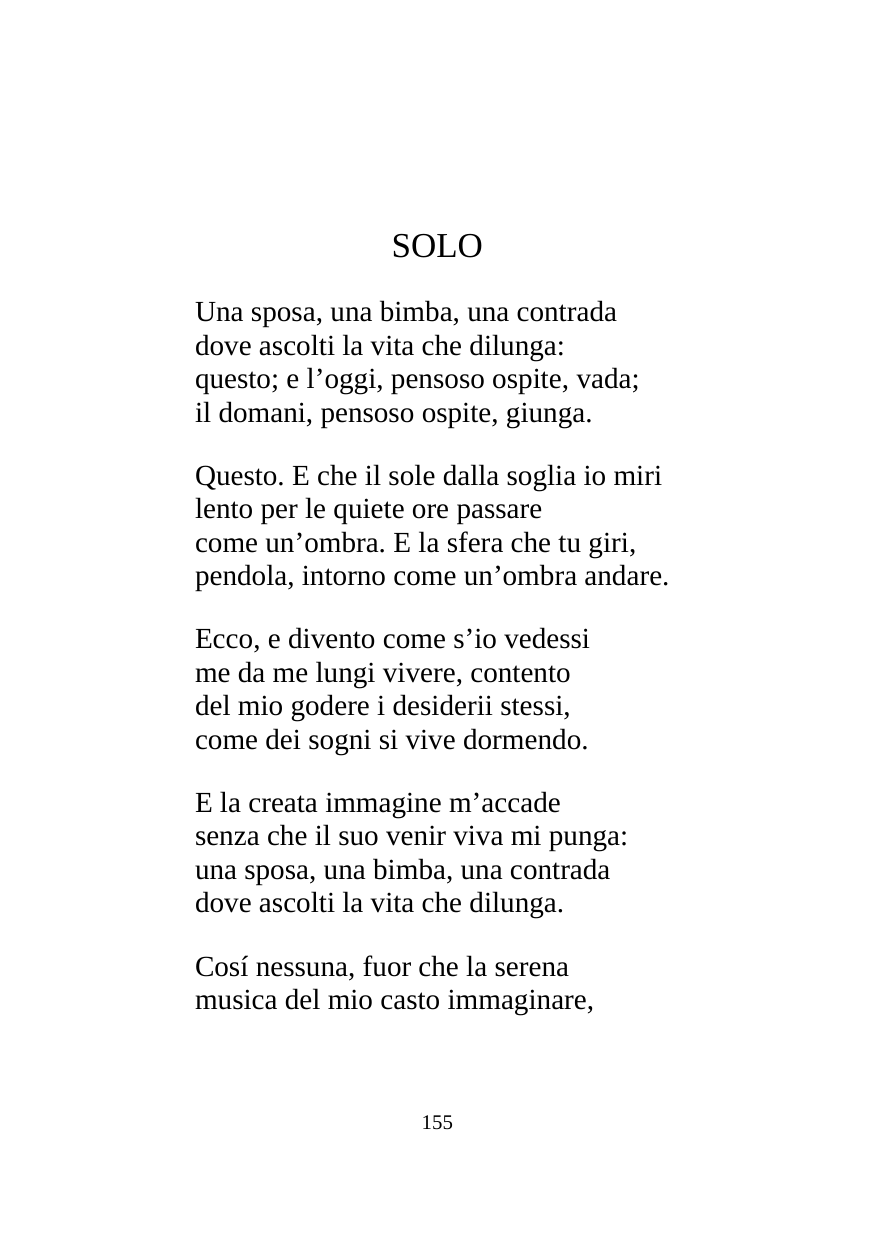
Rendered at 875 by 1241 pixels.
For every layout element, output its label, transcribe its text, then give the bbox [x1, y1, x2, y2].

text E la creata immagine m’accade senza che il suo venir viva mi punga: una sposa, una bimba, una contrada dove ascolti la vita che dilunga. [195, 785, 768, 919]
text Una sposa, una bimba, una contrada dove ascolti la vita che dilunga: questo; e l’oggi, pensoso ospite, vada; il domani, pensoso ospite, giunga. [195, 294, 768, 428]
text Ecco, e divento come s’io vedessi me da me lungi vivere, contento del mio godere i desiderii stessi, come dei sogni si vive dormendo. [195, 621, 768, 756]
text Questo. E che il sole dalla soglia io miri lento per le quiete ore passare come un’ombra. E la sfera che tu giri, pendola, intorno come un’ombra andare. [195, 458, 768, 592]
text Cosí nessuna, fuor che la serena musica del mio casto immaginare, [195, 949, 768, 1016]
subtitle SOLO [106, 224, 768, 264]
